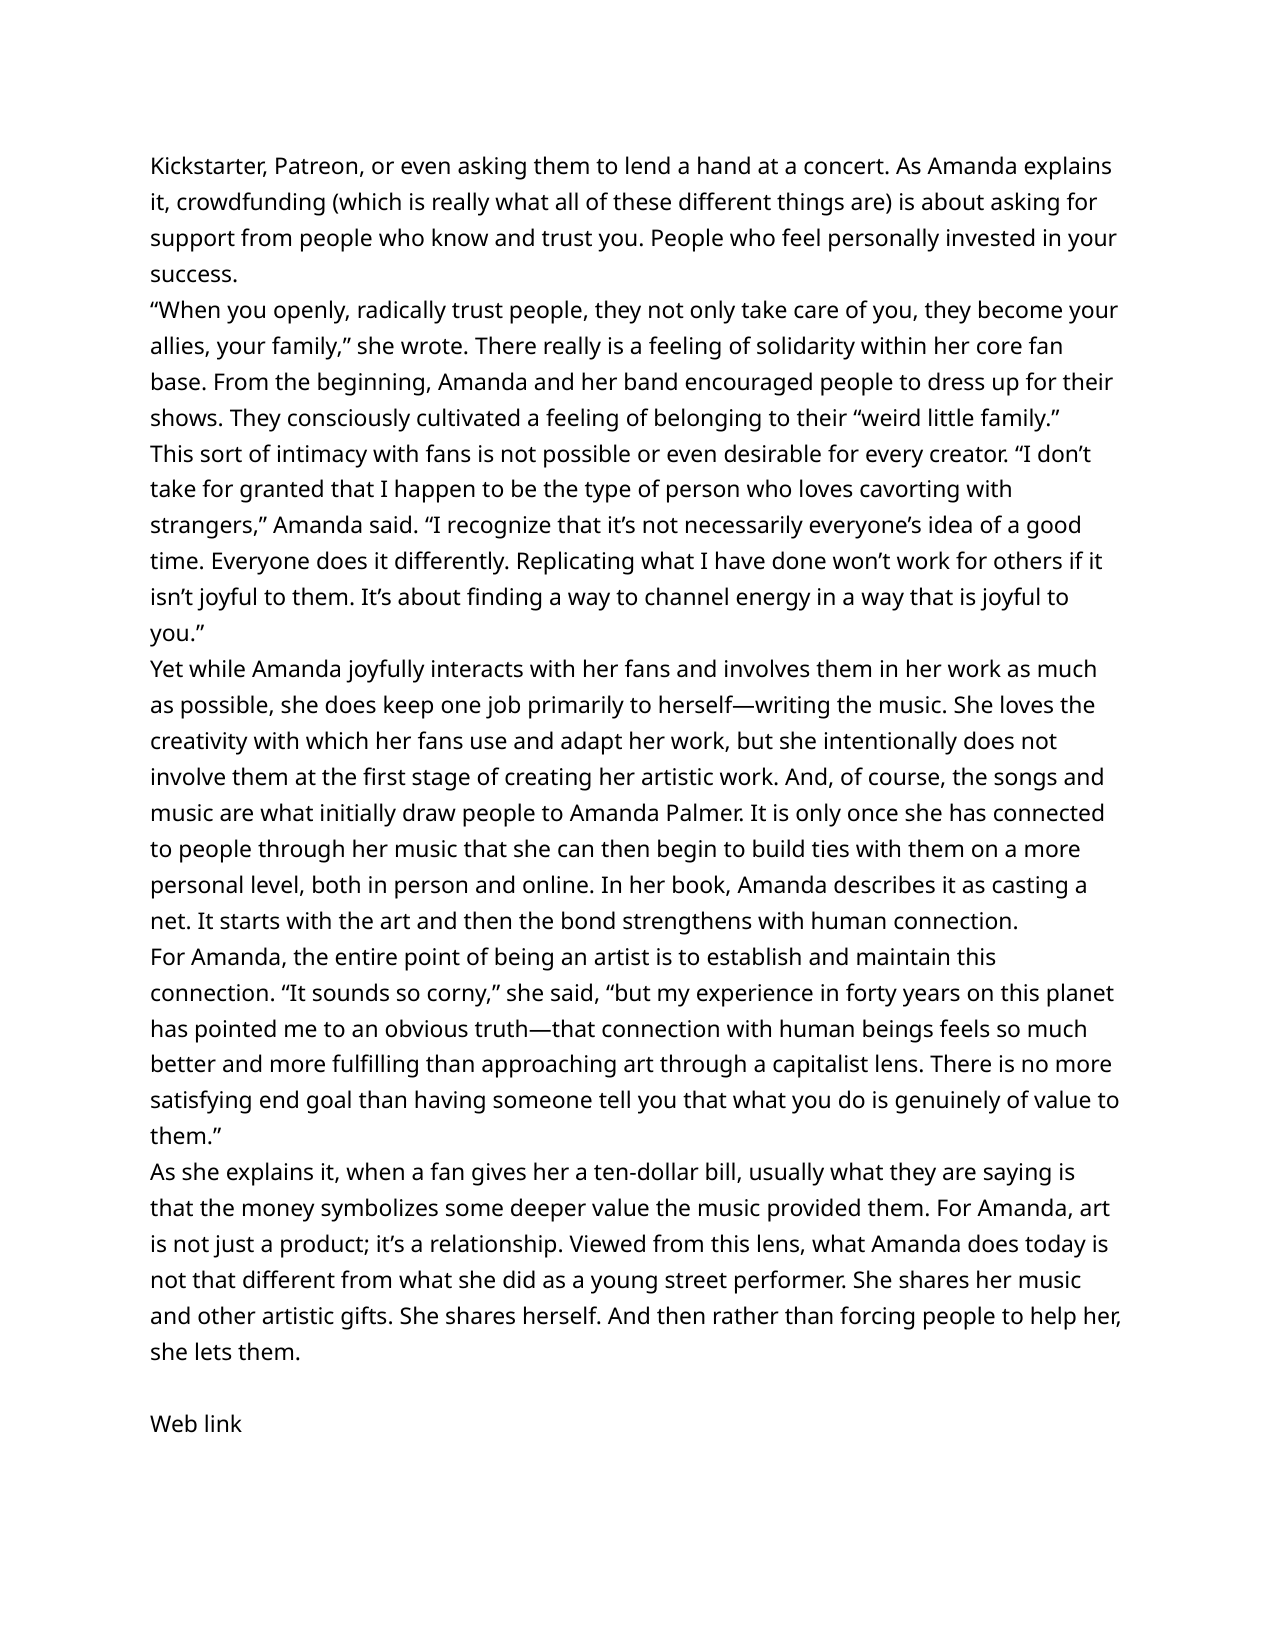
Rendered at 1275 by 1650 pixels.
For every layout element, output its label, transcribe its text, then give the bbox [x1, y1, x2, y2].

text As she explains it, when a fan gives her a ten-dollar bill, usually what they are saying is that the money symbolizes some deeper value the music provided them. For Amanda, art is not just a product; it’s a relationship. Viewed from this lens, what Amanda does today is not that different from what she did as a young street performer. She shares her music and other artistic gifts. She shares herself. And then rather than forcing people to help her, she lets them. [150, 1156, 1125, 1367]
text “When you openly, radically trust people, they not only take care of you, they become your allies, your family,” she wrote. There really is a feeling of solidarity within her core fan base. From the beginning, Amanda and her band encouraged people to dress up for their shows. They consciously cultivated a feeling of belonging to their “weird little family.” [150, 294, 1125, 433]
text Yet while Amanda joyfully interacts with her fans and involves them in her work as much as possible, she does keep one job primarily to herself—writing the music. She loves the creativity with which her fans use and adapt her work, but she intentionally does not involve them at the first stage of creating her artistic work. And, of course, the songs and music are what initially draw people to Amanda Palmer. It is only once she has connected to people through her music that she can then begin to build ties with them on a more personal level, both in person and online. In her book, Amanda describes it as casting a net. It starts with the art and then the bond strengthens with human connection. [150, 653, 1125, 936]
text Kickstarter, Patreon, or even asking them to lend a hand at a concert. As Amanda explains it, crowdfunding (which is really what all of these different things are) is about asking for support from people who know and trust you. People who feel personally invested in your success. [150, 150, 1125, 289]
text Web link [150, 1408, 1125, 1439]
text This sort of intimacy with fans is not possible or even desirable for every creator. “I don’t take for granted that I happen to be the type of person who loves cavorting with strangers,” Amanda said. “I recognize that it’s not necessarily everyone’s idea of a good time. Everyone does it differently. Replicating what I have done won’t work for others if it isn’t joyful to them. It’s about finding a way to channel energy in a way that is joyful to you.” [150, 437, 1125, 648]
text For Amanda, the entire point of being an artist is to establish and maintain this connection. “It sounds so corny,” she said, “but my experience in forty years on this planet has pointed me to an obvious truth—that connection with human beings feels so much better and more fulfilling than approaching art through a capitalist lens. There is no more satisfying end goal than having someone tell you that what you do is genuinely of value to them.” [150, 941, 1125, 1152]
